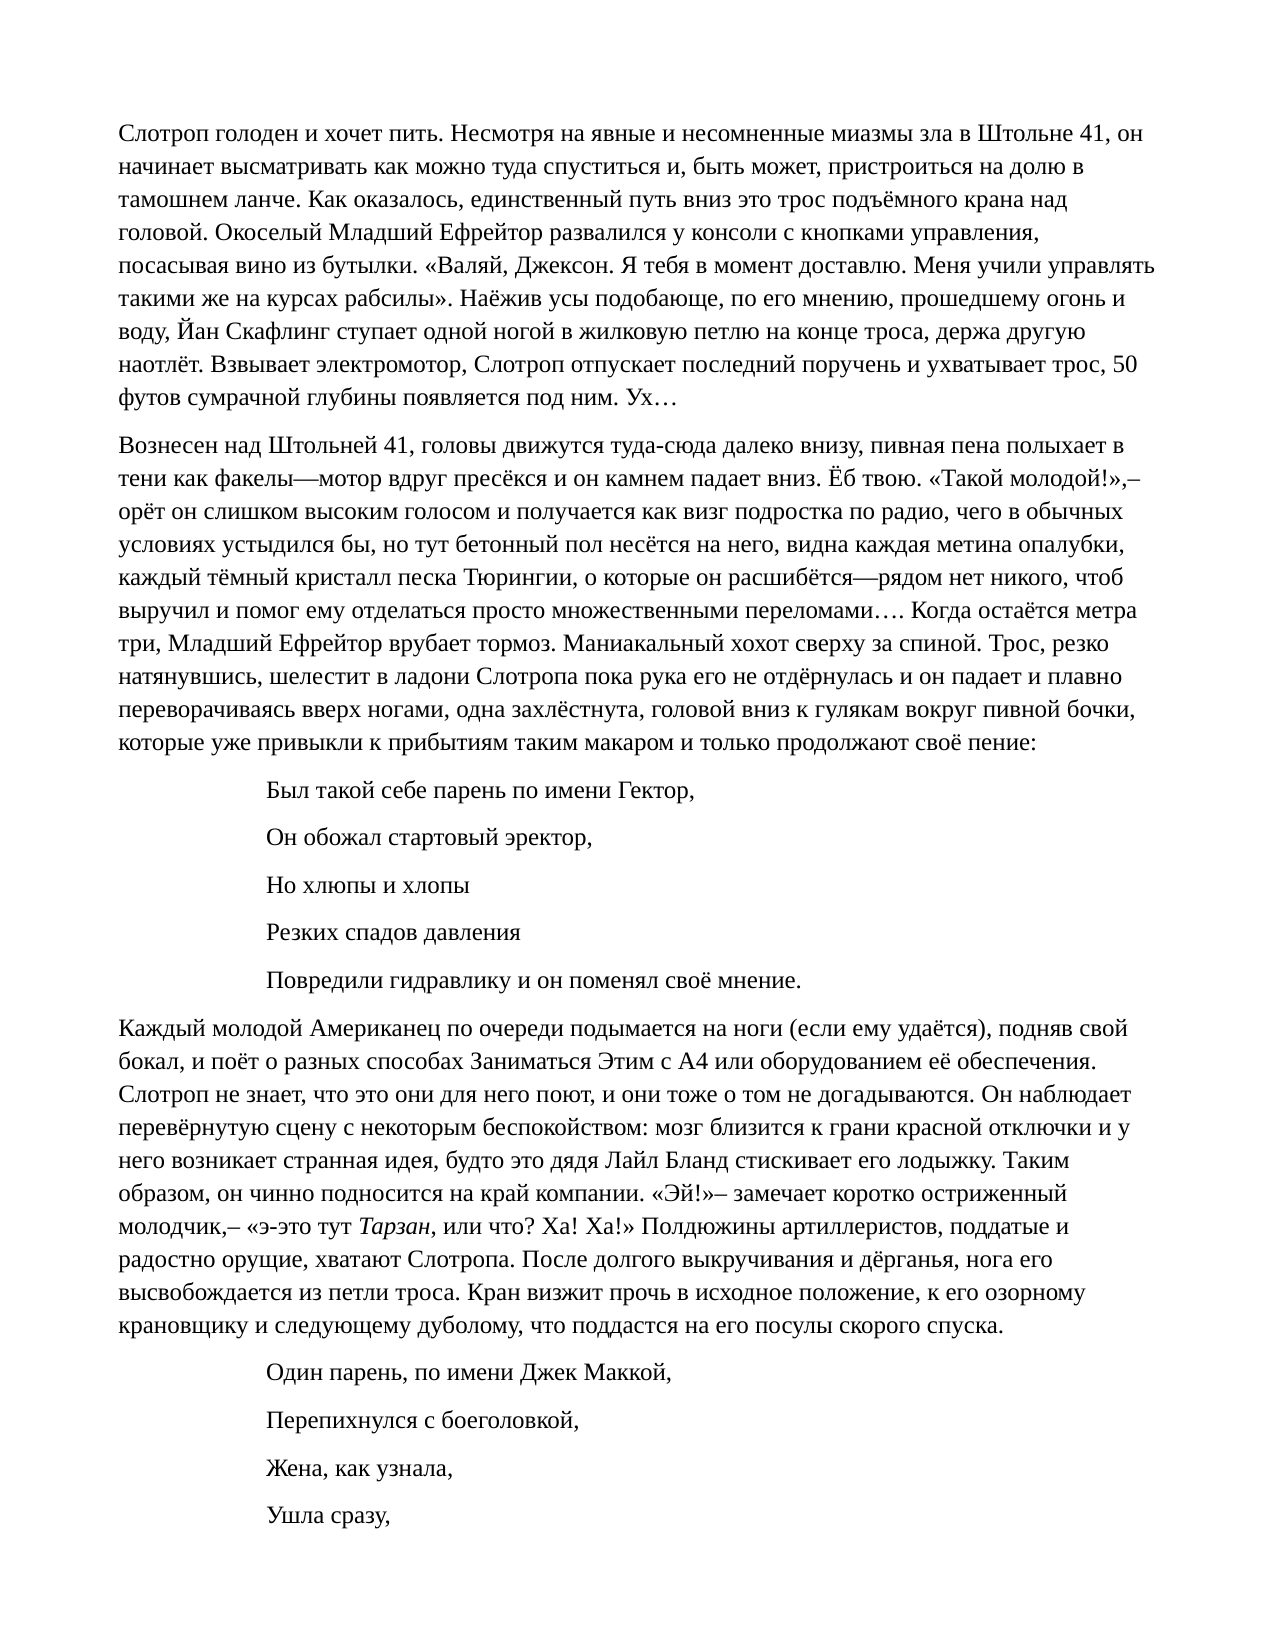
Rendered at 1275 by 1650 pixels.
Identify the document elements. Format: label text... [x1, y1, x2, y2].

text Перепихнулся с боеголовкой, [266, 1405, 1157, 1434]
text Вознесен над Штольней 41, головы движутся туда-сюда далеко внизу, пивная пена полыхает в тени как факелы—мотор вдруг пресёкся и он камнем падает вниз. Ёб твою. «Такой молодой!»,– орёт он слишком высоким голосом и получается как визг подростка по радио, чего в обычных условиях устыдился бы, но тут бетонный пол несётся на него, видна каждая метина опалубки, каждый тёмный кристалл песка Тюрингии, о которые он расшибётся—рядом нет никого, чтоб выручил и помог ему отделаться просто множественными переломами…. Когда остаётся метра три, Младший Ефрейтор врубает тормоз. Маниакальный хохот сверху за спиной. Трос, резко натянувшись, шелестит в ладони Слотропа пока рука его не отдёрнулась и он падает и плавно переворачиваясь вверх ногами, одна захлёстнута, головой вниз к гулякам вокруг пивной бочки, которые уже привыкли к прибытиям таким макаром и только продолжают своё пение: [118, 430, 1157, 756]
text Жена, как узнала, [266, 1453, 1157, 1481]
text Резких спадов давления [266, 917, 1157, 946]
text Слотроп голоден и хочет пить. Несмотря на явные и несомненные миазмы зла в Штольне 41, он начинает высматривать как можно туда спуститься и, быть может, пристроиться на долю в тамошнем ланче. Как оказалось, единственный путь вниз это трос подъёмного крана над головой. Окоселый Младший Ефрейтор развалился у консоли с кнопками управления, посасывая вино из бутылки. «Валяй, Джексон. Я тебя в момент доставлю. Меня учили управлять такими же на курсах рабсилы». Наёжив усы подобающе, по его мнению, прошедшему огонь и воду, Йан Скафлинг ступает одной ногой в жилковую петлю на конце троса, держа другую наотлёт. Взвывает электромотор, Слотроп отпускает последний поручень и ухватывает трос, 50 футов сумрачной глубины появляется под ним. Ух… [118, 118, 1157, 411]
text Повредили гидравлику и он поменял своё мнение. [266, 965, 1157, 994]
text Один парень, по имени Джек Маккой, [266, 1357, 1157, 1386]
text Каждый молодой Американец по очереди подымается на ноги (если ему удаётся), подняв свой бокал, и поёт о разных способах Заниматься Этим с А4 или оборудованием её обеспечения. Слотроп не знает, что это они для него поют, и они тоже о том не догадываются. Он наблюдает перевёрнутую сцену с некоторым беспокойством: мозг близится к грани красной отключки и у него возникает странная идея, будто это дядя Лайл Бланд стискивает его лодыжку. Таким образом, он чинно подносится на край компании. «Эй!»– замечает коротко остриженный молодчик,– «э-это тут Тарзан, или что? Ха! Ха!» Полдюжины артиллеристов, поддатые и радостно орущие, хватают Слотропа. После долгого выкручивания и дёрганья, нога его высвобождается из петли троса. Кран визжит прочь в исходное положение, к его озорному крановщику и следующему дуболому, что поддастся на его посулы скорого спуска. [118, 1013, 1157, 1339]
text Он обожал стартовый эректор, [266, 822, 1157, 851]
text Ушла сразу, [266, 1500, 1157, 1529]
text Но хлюпы и хлопы [266, 870, 1157, 899]
text Был такой себе парень по имени Гектор, [266, 775, 1157, 803]
